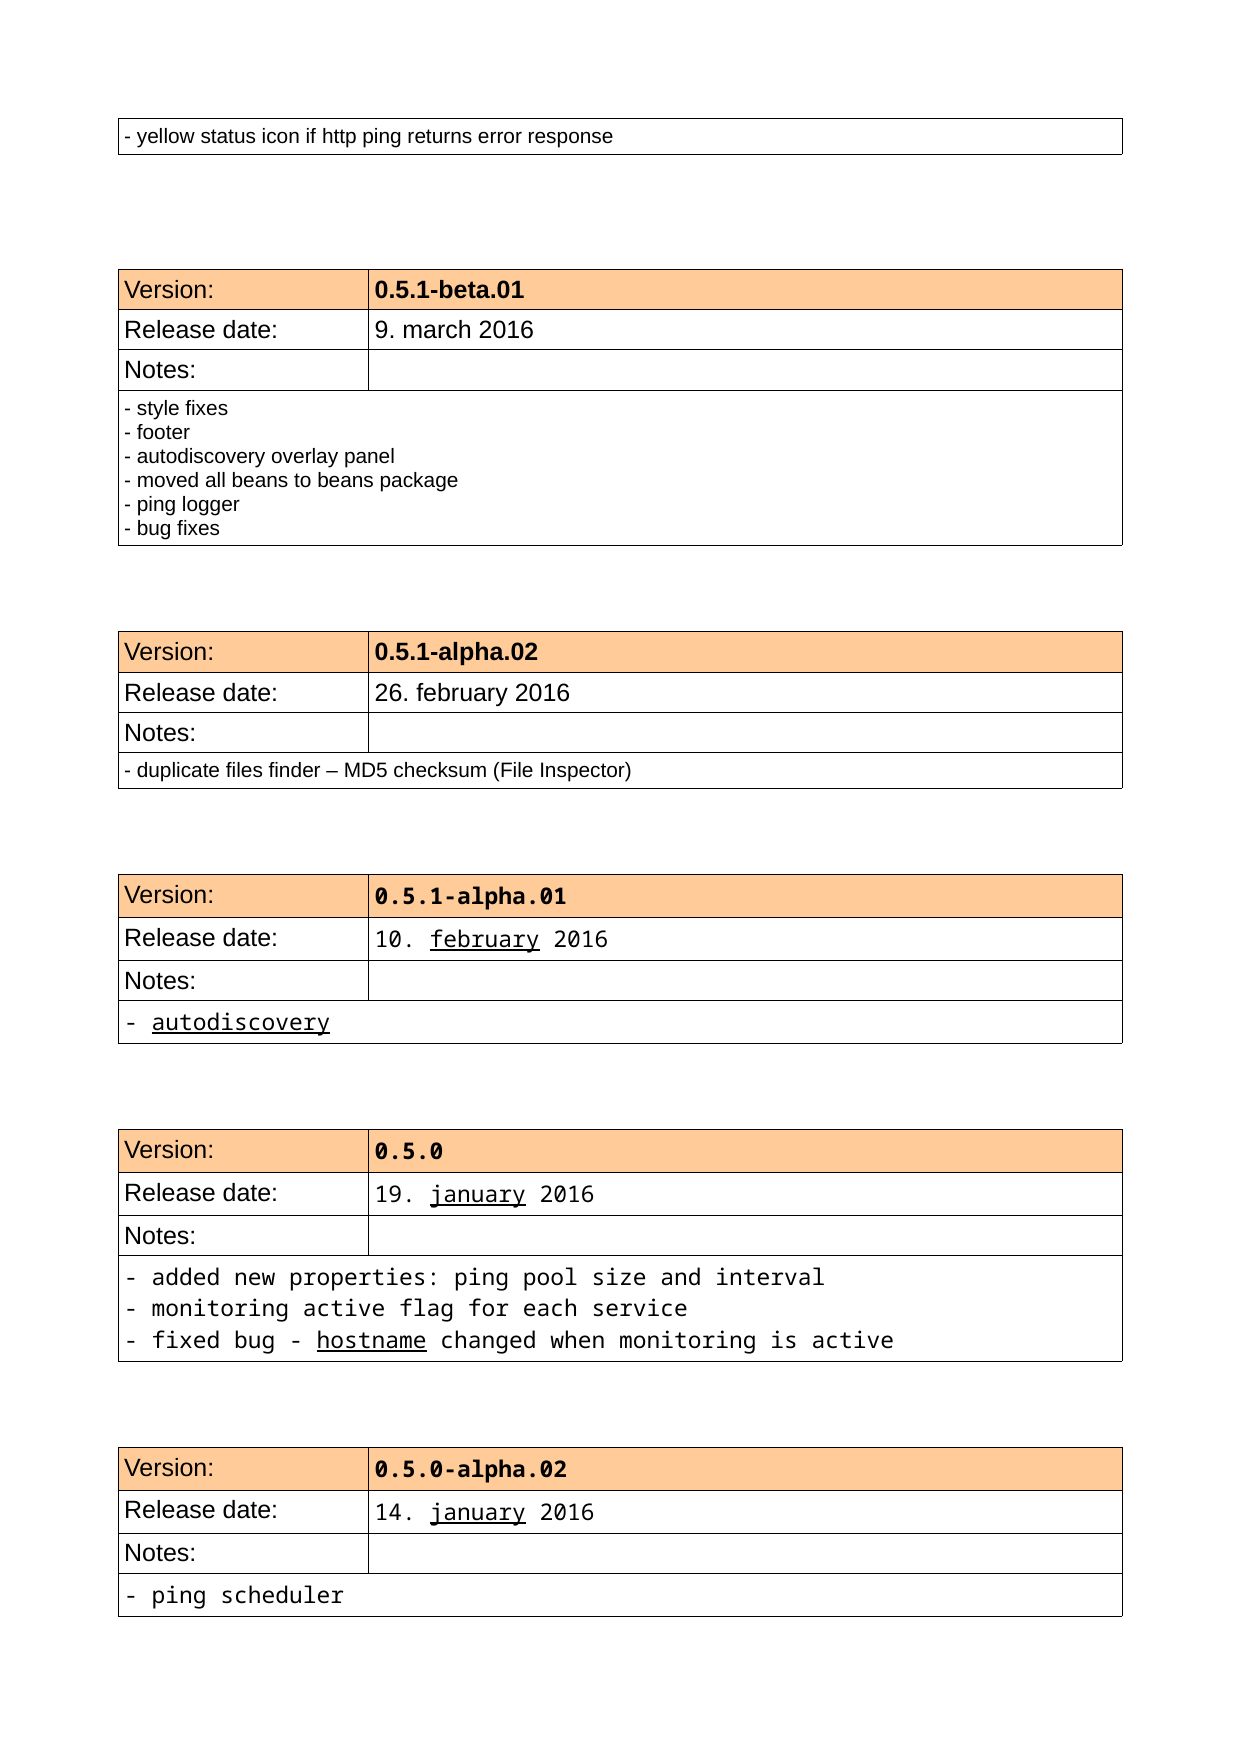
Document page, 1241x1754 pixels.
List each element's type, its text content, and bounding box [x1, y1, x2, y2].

table_cell - ping scheduler [119, 1574, 1122, 1616]
table_cell - yellow status icon if http ping returns error response [119, 119, 1122, 154]
table_cell - style fixes - footer - autodiscovery overlay panel - moved all beans to beans package - ping logger - bug fixes [119, 391, 1122, 545]
table_cell [369, 350, 1122, 390]
table_cell Release date: [119, 1491, 368, 1532]
table_header Version: [119, 1130, 368, 1172]
table_cell Release date: [119, 310, 368, 349]
table_header Version: [119, 270, 368, 309]
table_header Version: [119, 875, 368, 917]
table_cell Release date: [119, 1173, 368, 1215]
table_header 0.5.1-alpha.01 [369, 875, 1122, 917]
table_header 0.5.0 [369, 1130, 1122, 1172]
table_cell 14. january 2016 [369, 1491, 1122, 1532]
table_cell Release date: [119, 673, 368, 712]
table_header 0.5.1-beta.01 [369, 270, 1122, 309]
table_cell - duplicate files finder – MD5 checksum (File Inspector) [119, 753, 1122, 788]
table_cell Notes: [119, 1534, 368, 1573]
table_cell [369, 713, 1122, 752]
table_cell 26. february 2016 [369, 673, 1122, 712]
table_cell Notes: [119, 713, 368, 752]
table_header 0.5.1-alpha.02 [369, 632, 1122, 672]
table_cell - autodiscovery [119, 1001, 1122, 1043]
table_cell [369, 1216, 1122, 1255]
table_header Version: [119, 1448, 368, 1490]
table_header Version: [119, 632, 368, 672]
table_cell 19. january 2016 [369, 1173, 1122, 1215]
table_cell - added new properties: ping pool size and interval - monitoring active flag for each service - fixed bug - hostname changed when monitoring is active [119, 1256, 1122, 1361]
table_cell Release date: [119, 918, 368, 960]
table_header 0.5.0-alpha.02 [369, 1448, 1122, 1490]
table_cell 9. march 2016 [369, 310, 1122, 349]
table_cell Notes: [119, 1216, 368, 1255]
table_cell Notes: [119, 350, 368, 390]
table_cell [369, 961, 1122, 1000]
table_cell 10. february 2016 [369, 918, 1122, 960]
table_cell [369, 1534, 1122, 1573]
table_cell Notes: [119, 961, 368, 1000]
